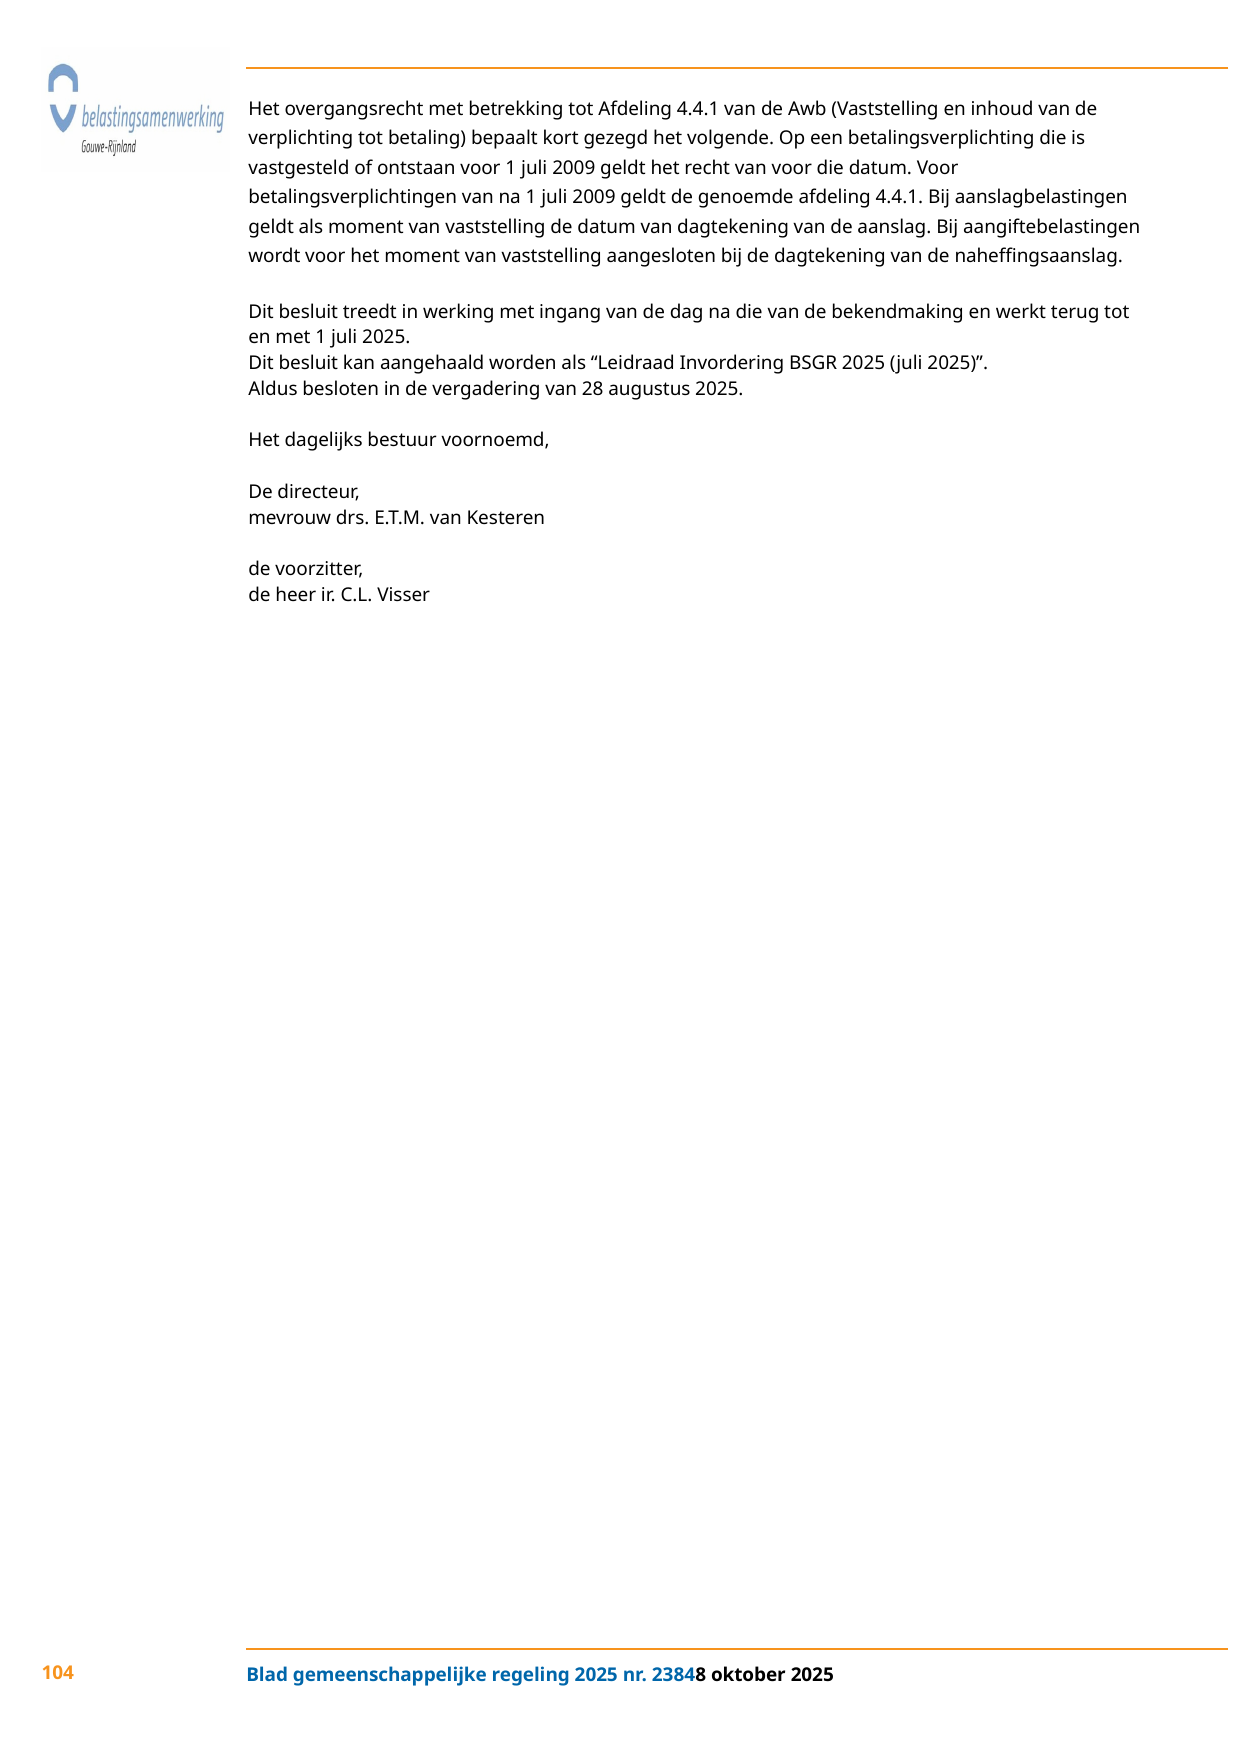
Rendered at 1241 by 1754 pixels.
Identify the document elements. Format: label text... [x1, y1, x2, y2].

text Dit besluit treedt in werking met ingang van de dag na die van de bekendmaking en werkt terug tot en met 1 juli 2025. [248, 298, 1152, 349]
text de heer ir. C.L. Visser [248, 581, 1152, 607]
text De directeur, [248, 478, 1152, 504]
text Het overgangsrecht met betrekking tot Afdeling 4.4.1 van de Awb (Vaststelling en inhoud van de verplichting tot betaling) bepaalt kort gezegd het volgende. Op een betalingsverplichting die is vastgesteld of ontstaan voor 1 juli 2009 geldt het recht van voor die datum. Voor betalingsverplichtingen van na 1 juli 2009 geldt de genoemde afdeling 4.4.1. Bij aanslagbelastingen geldt als moment van vaststelling de datum van dagtekening van de aanslag. Bij aangiftebelastingen wordt voor het moment van vaststelling aangesloten bij de dagtekening van de naheffingsaanslag. [248, 95, 1152, 268]
text Het dagelijks bestuur voornoemd, [248, 427, 1152, 452]
text Dit besluit kan aangehaald worden als “Leidraad Invordering BSGR 2025 (juli 2025)”. [248, 349, 1152, 375]
text de voorzitter, [248, 555, 1152, 581]
text Aldus besloten in de vergadering van 28 augustus 2025. [248, 375, 1152, 401]
picture [41, 47, 231, 172]
text mevrouw drs. E.T.M. van Kesteren [248, 504, 1152, 529]
